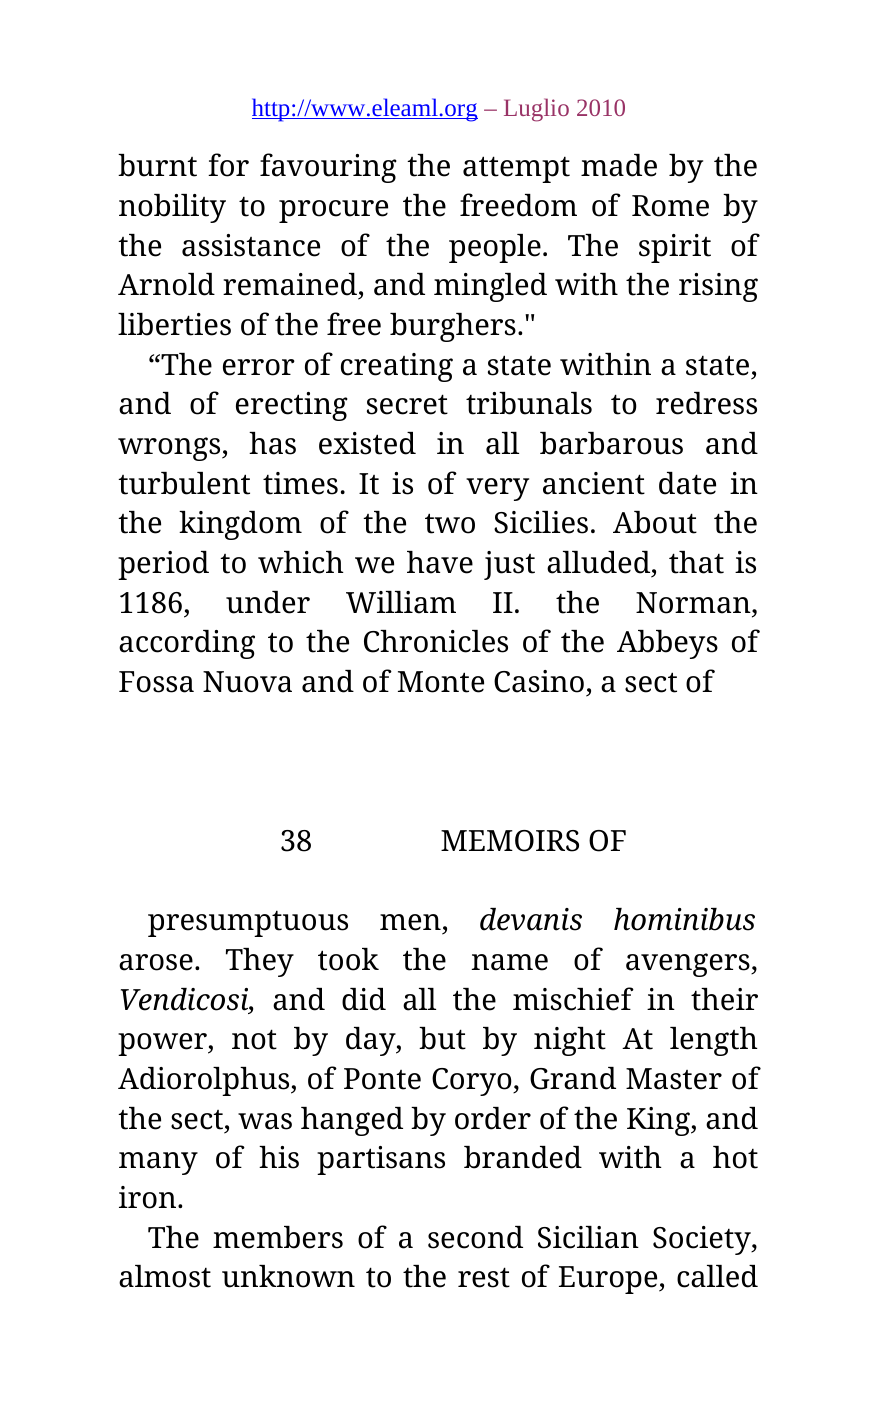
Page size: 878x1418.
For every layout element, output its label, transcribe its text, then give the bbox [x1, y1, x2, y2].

text burnt for favouring the attempt made by the nobility to procure the freedom of Rome by the assistance of the people. The spirit of Arnold remained, and mingled with the rising liberties of the free burghers." [118, 146, 759, 344]
text presumptuous men, devanis hominibus arose. They took the name of avengers, Vendicosi, and did all the mischief in their power, not by day, but by night At length Adiorolphus, of Ponte Coryo, Grand Master of the sect, was hanged by order of the King, and many of his partisans branded with a hot iron. [118, 899, 759, 1217]
text 38 MEMOIRS OF [118, 820, 759, 860]
text “The error of creating a state within a state, and of erecting secret tribunals to redress wrongs, has existed in all barbarous and turbulent times. It is of very ancient date in the kingdom of the two Sicilies. About the period to which we have just alluded, that is 1186, under William II. the Norman, according to the Chronicles of the Abbeys of Fossa Nuova and of Monte Casino, a sect of [118, 344, 759, 701]
text The members of a second Sicilian Society, almost unknown to the rest of Europe, called [118, 1217, 759, 1296]
